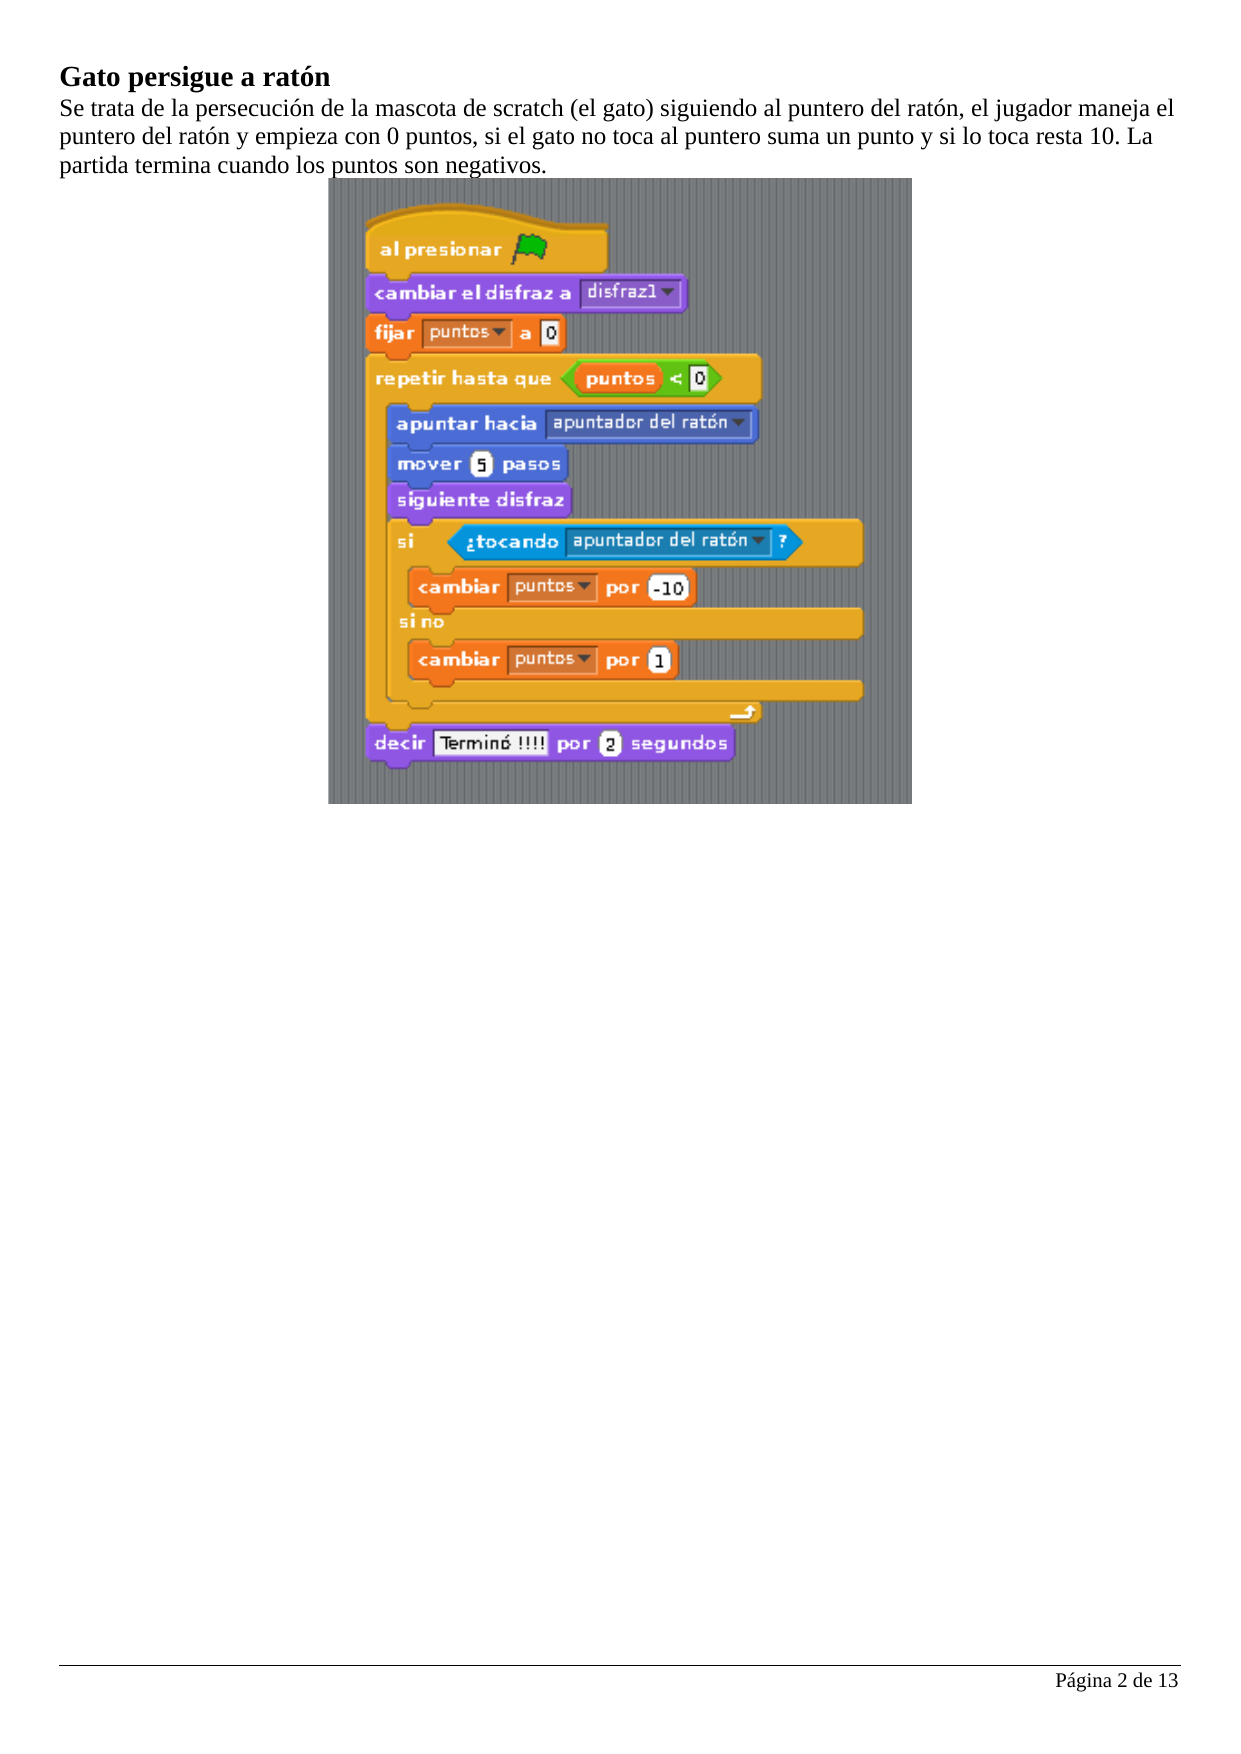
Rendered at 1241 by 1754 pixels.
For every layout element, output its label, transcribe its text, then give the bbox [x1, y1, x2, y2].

text Se trata de la persecución de la mascota de scratch (el gato) siguiendo al puntero del ratón, el jugador maneja el puntero del ratón y empieza con 0 puntos, si el gato no toca al puntero suma un punto y si lo toca resta 10. La partida termina cuando los puntos son negativos. [59, 93, 1181, 179]
picture [328, 178, 912, 804]
text Gato persigue a ratón [59, 59, 1181, 93]
